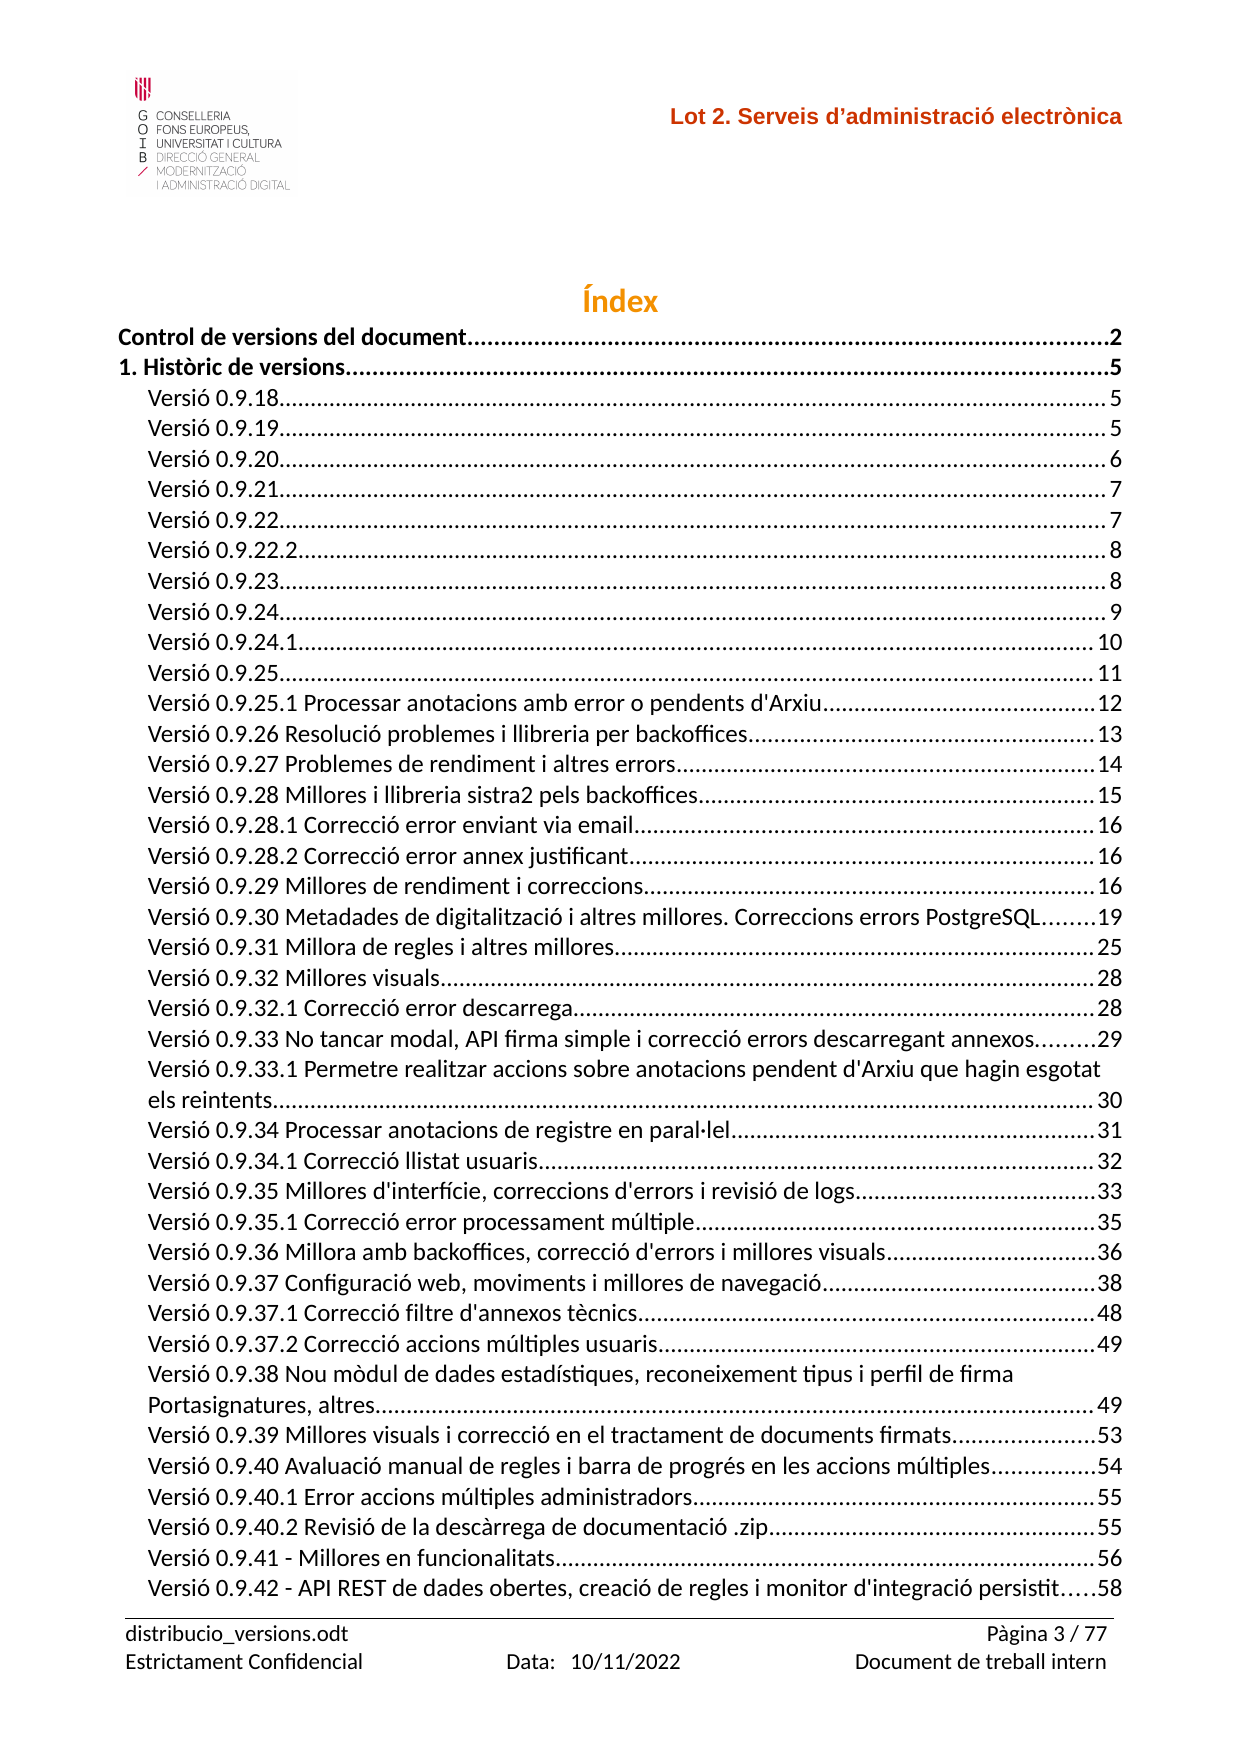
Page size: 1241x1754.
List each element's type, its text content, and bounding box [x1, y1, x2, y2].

text Versió 0.9.37.2 Correcció accions múltiples usuaris 49 [148, 1328, 1122, 1359]
text Versió 0.9.29 Millores de rendiment i correccions 16 [148, 870, 1122, 901]
text Versió 0.9.36 Millora amb backoffices, correcció d'errors i millores visuals 36 [148, 1237, 1122, 1267]
text Versió 0.9.30 Metadades de digitalització i altres millores. Correccions errors PostgreSQL 19 [148, 901, 1122, 931]
text Versió 0.9.35.1 Correcció error processament múltiple 35 [148, 1206, 1122, 1237]
text Versió 0.9.28.2 Correcció error annex justificant 16 [148, 840, 1122, 870]
text Versió 0.9.24 9 [148, 596, 1122, 626]
text Versió 0.9.34.1 Correcció llistat usuaris 32 [148, 1145, 1122, 1176]
text Versió 0.9.37 Configuració web, moviments i millores de navegació 38 [148, 1267, 1122, 1298]
text Versió 0.9.34 Processar anotacions de registre en paral·lel 31 [148, 1114, 1122, 1145]
text Versió 0.9.20 6 [148, 443, 1122, 473]
text Versió 0.9.28 Millores i llibreria sistra2 pels backoffices 15 [148, 779, 1122, 809]
text Versió 0.9.38 Nou mòdul de dades estadístiques, reconeixement tipus i perfil de firma Portasignatures, altres 49 [148, 1359, 1122, 1420]
text Versió 0.9.22 7 [148, 504, 1122, 534]
text Versió 0.9.21 7 [148, 473, 1122, 504]
text Versió 0.9.35 Millores d'interfície, correccions d'errors i revisió de logs 33 [148, 1176, 1122, 1206]
text Versió 0.9.42 - API REST de dades obertes, creació de regles i monitor d'integració persistit 58 [148, 1572, 1122, 1603]
text Versió 0.9.33 No tancar modal, API firma simple i correcció errors descarregant annexos 29 [148, 1023, 1122, 1053]
text Versió 0.9.27 Problemes de rendiment i altres errors 14 [148, 748, 1122, 779]
text Versió 0.9.41 - Millores en funcionalitats 56 [148, 1542, 1122, 1572]
text Versió 0.9.19 5 [148, 412, 1122, 443]
text Versió 0.9.22.2 8 [148, 534, 1122, 565]
text Versió 0.9.26 Resolució problemes i llibreria per backoffices 13 [148, 718, 1122, 748]
text Versió 0.9.18 5 [148, 382, 1122, 412]
text Versió 0.9.40 Avaluació manual de regles i barra de progrés en les accions múltiples 54 [148, 1450, 1122, 1481]
text Versió 0.9.28.1 Correcció error enviant via email 16 [148, 809, 1122, 840]
text Versió 0.9.40.2 Revisió de la descàrrega de documentació .zip 55 [148, 1511, 1122, 1542]
text Versió 0.9.39 Millores visuals i correcció en el tractament de documents firmats 53 [148, 1420, 1122, 1450]
text Versió 0.9.32.1 Correcció error descarrega 28 [148, 992, 1122, 1023]
text Versió 0.9.33.1 Permetre realitzar accions sobre anotacions pendent d'Arxiu que hagin esgotat els reintents 30 [148, 1053, 1122, 1114]
text 1. Històric de versions 5 [118, 351, 1122, 382]
picture [126, 70, 299, 197]
text Versió 0.9.37.1 Correcció filtre d'annexos tècnics 48 [148, 1298, 1122, 1328]
text Versió 0.9.25.1 Processar anotacions amb error o pendents d'Arxiu 12 [148, 687, 1122, 718]
text Control de versions del document 2 [118, 321, 1122, 351]
text Versió 0.9.23 8 [148, 565, 1122, 596]
text Índex [118, 280, 1122, 321]
text Versió 0.9.31 Millora de regles i altres millores. 25 [148, 931, 1122, 962]
text Versió 0.9.25 11 [148, 657, 1122, 687]
text Versió 0.9.24.1 10 [148, 626, 1122, 657]
text Versió 0.9.40.1 Error accions múltiples administradors 55 [148, 1481, 1122, 1511]
text Versió 0.9.32 Millores visuals. 28 [148, 962, 1122, 992]
